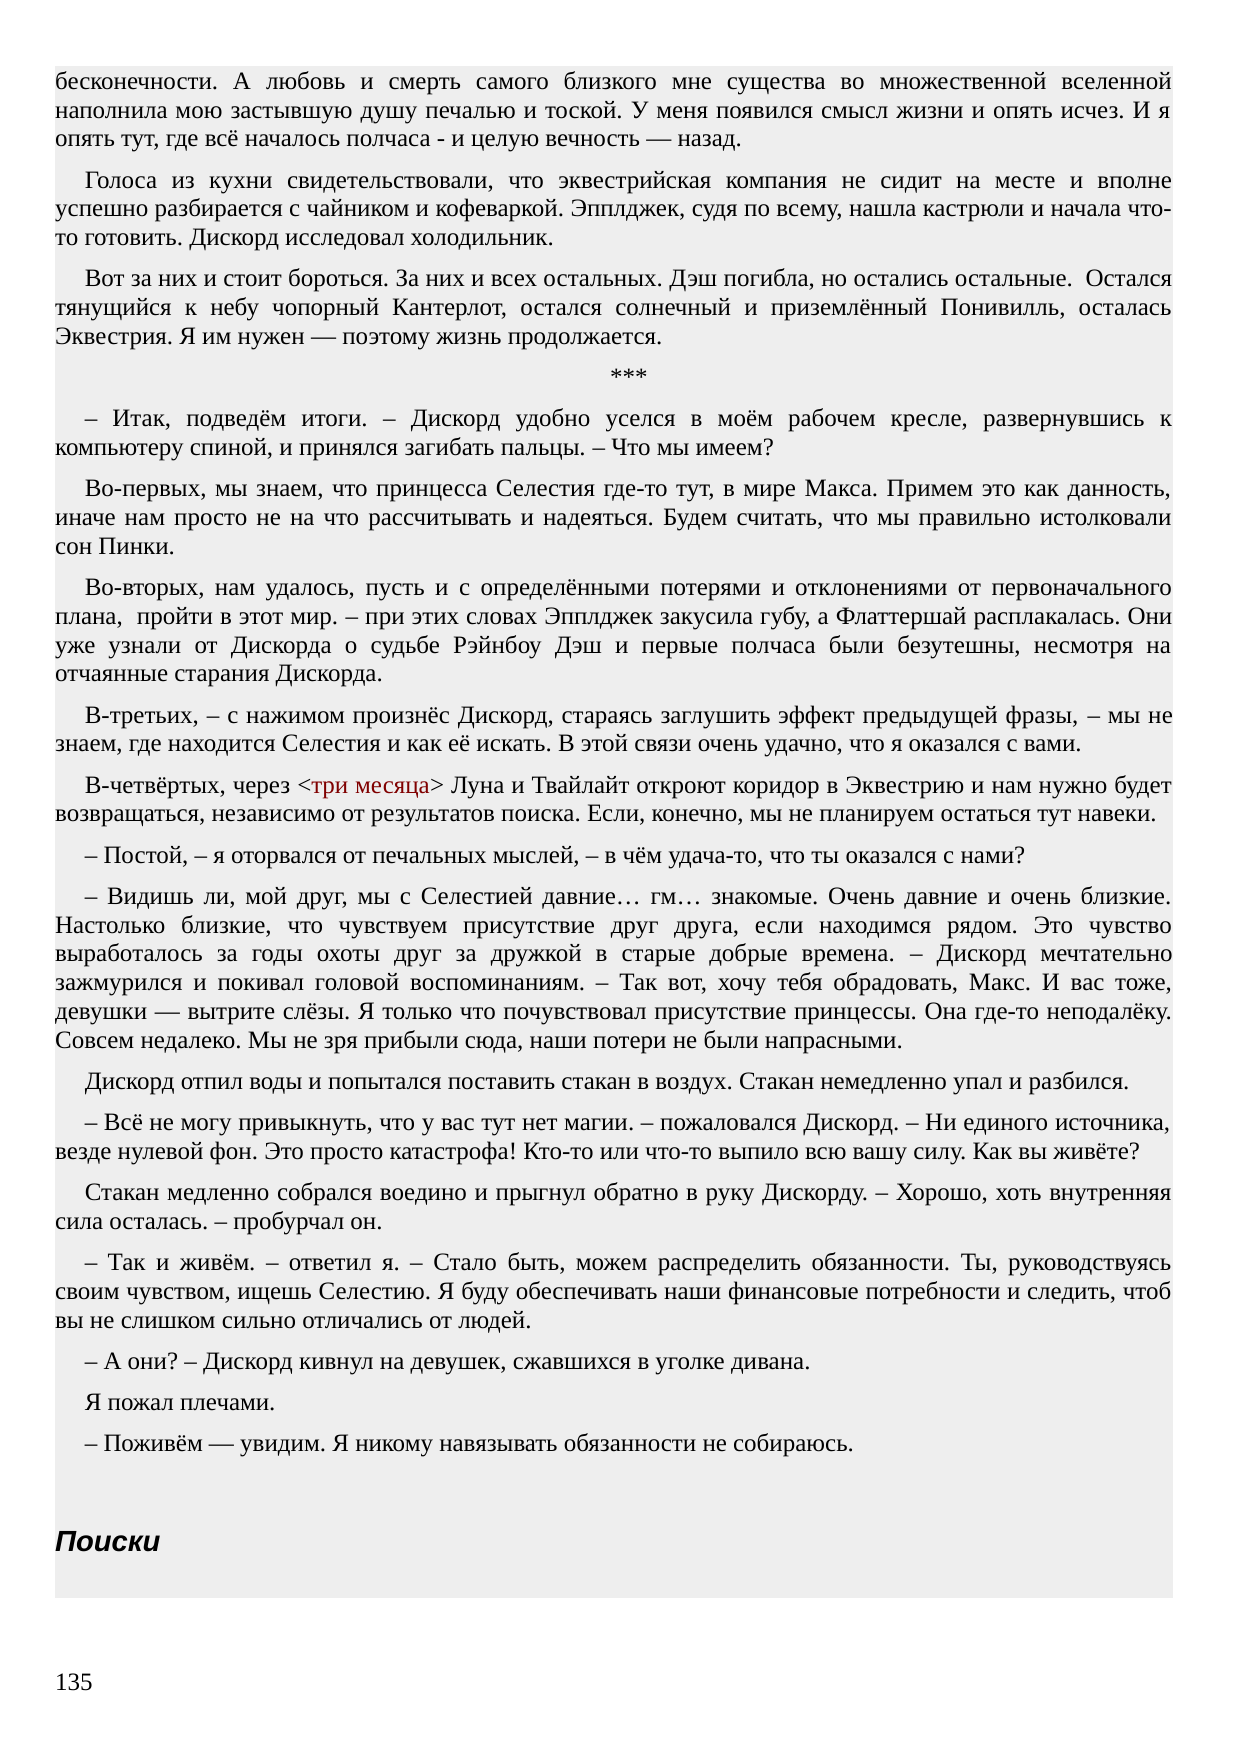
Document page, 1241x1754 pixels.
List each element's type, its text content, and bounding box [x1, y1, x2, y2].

text *** [55, 362, 1173, 391]
text – Итак, подведём итоги. – Дискорд удобно уселся в моём рабочем кресле, развернувшись к компьютеру спиной, и принялся загибать пальцы. – Что мы имеем? [55, 403, 1173, 461]
text – Всё не могу привыкнуть, что у вас тут нет магии. – пожаловался Дискорд. – Ни единого источника, везде нулевой фон. Это просто катастрофа! Кто-то или что-то выпило всю вашу силу. Как вы живёте? [55, 1107, 1173, 1165]
text – Видишь ли, мой друг, мы с Селестией давние… гм… знакомые. Очень давние и очень близкие. Настолько близкие, что чувствуем присутствие друг друга, если находимся рядом. Это чувство выработалось за годы охоты друг за дружкой в старые добрые времена. – Дискорд мечтательно зажмурился и покивал головой воспоминаниям. – Так вот, хочу тебя обрадовать, Макс. И вас тоже, девушки — вытрите слёзы. Я только что почувствовал присутствие принцессы. Она где-то неподалёку. Совсем недалеко. Мы не зря прибыли сюда, наши потери не были напрасными. [55, 881, 1173, 1053]
text Стакан медленно собрался воедино и прыгнул обратно в руку Дискорду. – Хорошо, хоть внутренняя сила осталась. – пробурчал он. [55, 1177, 1173, 1235]
text В-четвёртых, через <три месяца> Луна и Твайлайт откроют коридор в Эквестрию и нам нужно будет возвращаться, независимо от результатов поиска. Если, конечно, мы не планируем остаться тут навеки. [55, 770, 1173, 827]
text бесконечности. А любовь и смерть самого близкого мне существа во множественной вселенной наполнила мою застывшую душу печалью и тоской. У меня появился смысл жизни и опять исчез. И я опять тут, где всё началось полчаса - и целую вечность — назад. [55, 66, 1173, 152]
text Я пожал плечами. [55, 1387, 1173, 1416]
text Во-первых, мы знаем, что принцесса Селестия где-то тут, в мире Макса. Примем это как данность, иначе нам просто не на что рассчитывать и надеяться. Будем считать, что мы правильно истолковали сон Пинки. [55, 473, 1173, 560]
text – Постой, – я оторвался от печальных мыслей, – в чём удача-то, что ты оказался с нами? [55, 840, 1173, 868]
text – А они? – Дискорд кивнул на девушек, сжавшихся в уголке дивана. [55, 1346, 1173, 1375]
text – Поживём — увидим. Я никому навязывать обязанности не собираюсь. [55, 1428, 1173, 1457]
text В-третьих, – с нажимом произнёс Дискорд, стараясь заглушить эффект предыдущей фразы, – мы не знаем, где находится Селестия и как её искать. В этой связи очень удачно, что я оказался с вами. [55, 700, 1173, 757]
subtitle Поиски [55, 1523, 1173, 1557]
text – Так и живём. – ответил я. – Стало быть, можем распределить обязанности. Ты, руководствуясь своим чувством, ищешь Селестию. Я буду обеспечивать наши финансовые потребности и следить, чтоб вы не слишком сильно отличались от людей. [55, 1247, 1173, 1333]
text Дискорд отпил воды и попытался поставить стакан в воздух. Стакан немедленно упал и разбился. [55, 1066, 1173, 1095]
text Голоса из кухни свидетельствовали, что эквестрийская компания не сидит на месте и вполне успешно разбирается с чайником и кофеваркой. Эпплджек, судя по всему, нашла кастрюли и начала что-то готовить. Дискорд исследовал холодильник. [55, 165, 1173, 251]
text Во-вторых, нам удалось, пусть и с определёнными потерями и отклонениями от первоначального плана, пройти в этот мир. – при этих словах Эпплджек закусила губу, а Флаттершай расплакалась. Они уже узнали от Дискорда о судьбе Рэйнбоу Дэш и первые полчаса были безутешны, несмотря на отчаянные старания Дискорда. [55, 572, 1173, 687]
text Вот за них и стоит бороться. За них и всех остальных. Дэш погибла, но остались остальные. Остался тянущийся к небу чопорный Кантерлот, остался солнечный и приземлённый Понивилль, осталась Эквестрия. Я им нужен — поэтому жизнь продолжается. [55, 263, 1173, 350]
